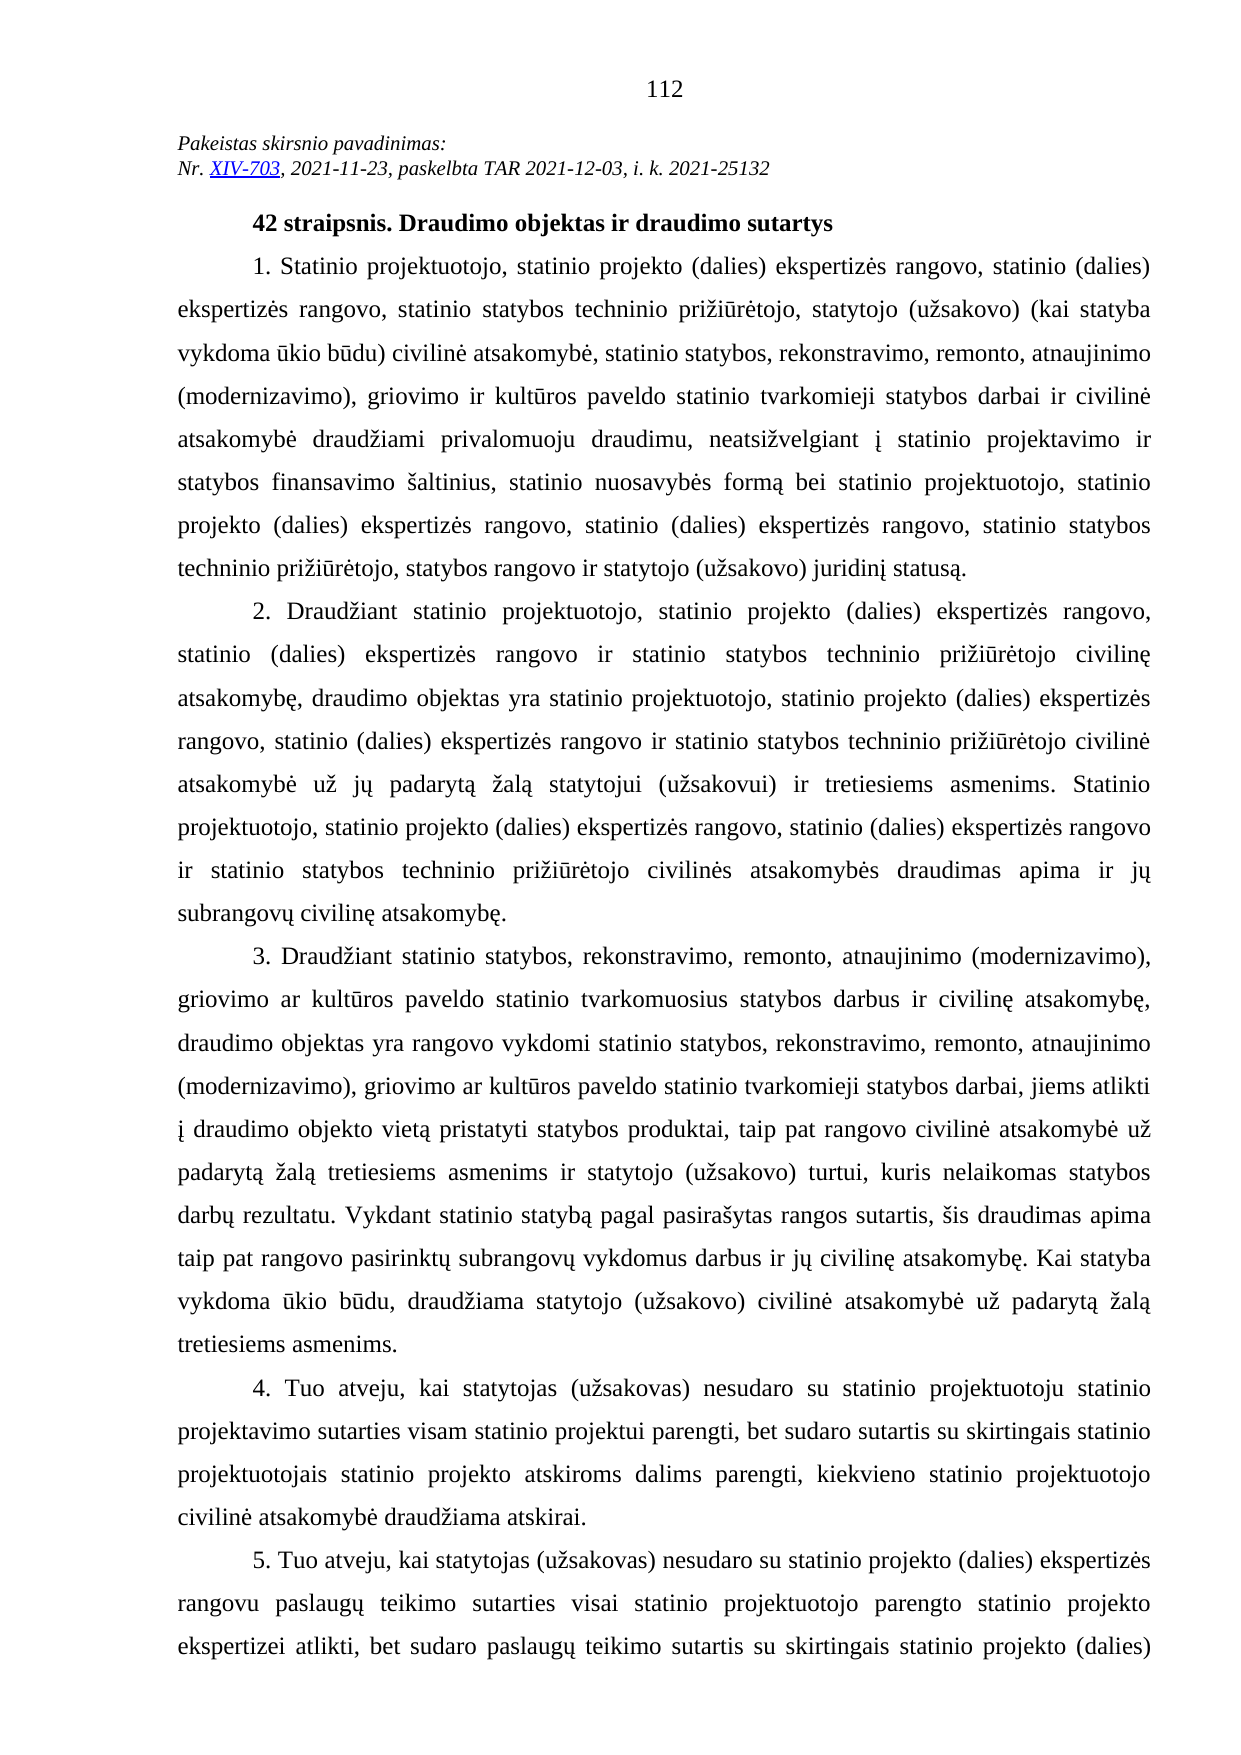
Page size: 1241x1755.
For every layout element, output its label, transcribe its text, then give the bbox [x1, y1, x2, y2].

text Nr. XIV-703, 2021-11-23, paskelbta TAR 2021-12-03, i. k. 2021-25132 [177, 155, 1152, 179]
text 4. Tuo atveju, kai statytojas (užsakovas) nesudaro su statinio projektuotoju statinio projektavimo sutarties visam statinio projektui parengti, bet sudaro sutartis su skirtingais statinio projektuotojais statinio projekto atskiroms dalims parengti, kiekvieno statinio projektuotojo civilinė atsakomybė draudžiama atskirai. [177, 1373, 1152, 1531]
text Pakeistas skirsnio pavadinimas: [177, 131, 1152, 155]
text 5. Tuo atveju, kai statytojas (užsakovas) nesudaro su statinio projekto (dalies) ekspertizės rangovu paslaugų teikimo sutarties visai statinio projektuotojo parengto statinio projekto ekspertizei atlikti, bet sudaro paslaugų teikimo sutartis su skirtingais statinio projekto (dalies) [177, 1545, 1152, 1660]
text 1. Statinio projektuotojo, statinio projekto (dalies) ekspertizės rangovo, statinio (dalies) ekspertizės rangovo, statinio statybos techninio prižiūrėtojo, statytojo (užsakovo) (kai statyba vykdoma ūkio būdu) civilinė atsakomybė, statinio statybos, rekonstravimo, remonto, atnaujinimo (modernizavimo), griovimo ir kultūros paveldo statinio tvarkomieji statybos darbai ir civilinė atsakomybė draudžiami privalomuoju draudimu, neatsižvelgiant į statinio projektavimo ir statybos finansavimo šaltinius, statinio nuosavybės formą bei statinio projektuotojo, statinio projekto (dalies) ekspertizės rangovo, statinio (dalies) ekspertizės rangovo, statinio statybos techninio prižiūrėtojo, statybos rangovo ir statytojo (užsakovo) juridinį statusą. [177, 251, 1152, 582]
text 3. Draudžiant statinio statybos, rekonstravimo, remonto, atnaujinimo (modernizavimo), griovimo ar kultūros paveldo statinio tvarkomuosius statybos darbus ir civilinę atsakomybę, draudimo objektas yra rangovo vykdomi statinio statybos, rekonstravimo, remonto, atnaujinimo (modernizavimo), griovimo ar kultūros paveldo statinio tvarkomieji statybos darbai, jiems atlikti į draudimo objekto vietą pristatyti statybos produktai, taip pat rangovo civilinė atsakomybė už padarytą žalą tretiesiems asmenims ir statytojo (užsakovo) turtui, kuris nelaikomas statybos darbų rezultatu. Vykdant statinio statybą pagal pasirašytas rangos sutartis, šis draudimas apima taip pat rangovo pasirinktų subrangovų vykdomus darbus ir jų civilinę atsakomybę. Kai statyba vykdoma ūkio būdu, draudžiama statytojo (užsakovo) civilinė atsakomybė už padarytą žalą tretiesiems asmenims. [177, 941, 1152, 1358]
text 42 straipsnis. Draudimo objektas ir draudimo sutartys [177, 208, 1152, 237]
text 2. Draudžiant statinio projektuotojo, statinio projekto (dalies) ekspertizės rangovo, statinio (dalies) ekspertizės rangovo ir statinio statybos techninio prižiūrėtojo civilinę atsakomybę, draudimo objektas yra statinio projektuotojo, statinio projekto (dalies) ekspertizės rangovo, statinio (dalies) ekspertizės rangovo ir statinio statybos techninio prižiūrėtojo civilinė atsakomybė už jų padarytą žalą statytojui (užsakovui) ir tretiesiems asmenims. Statinio projektuotojo, statinio projekto (dalies) ekspertizės rangovo, statinio (dalies) ekspertizės rangovo ir statinio statybos techninio prižiūrėtojo civilinės atsakomybės draudimas apima ir jų subrangovų civilinę atsakomybę. [177, 596, 1152, 927]
